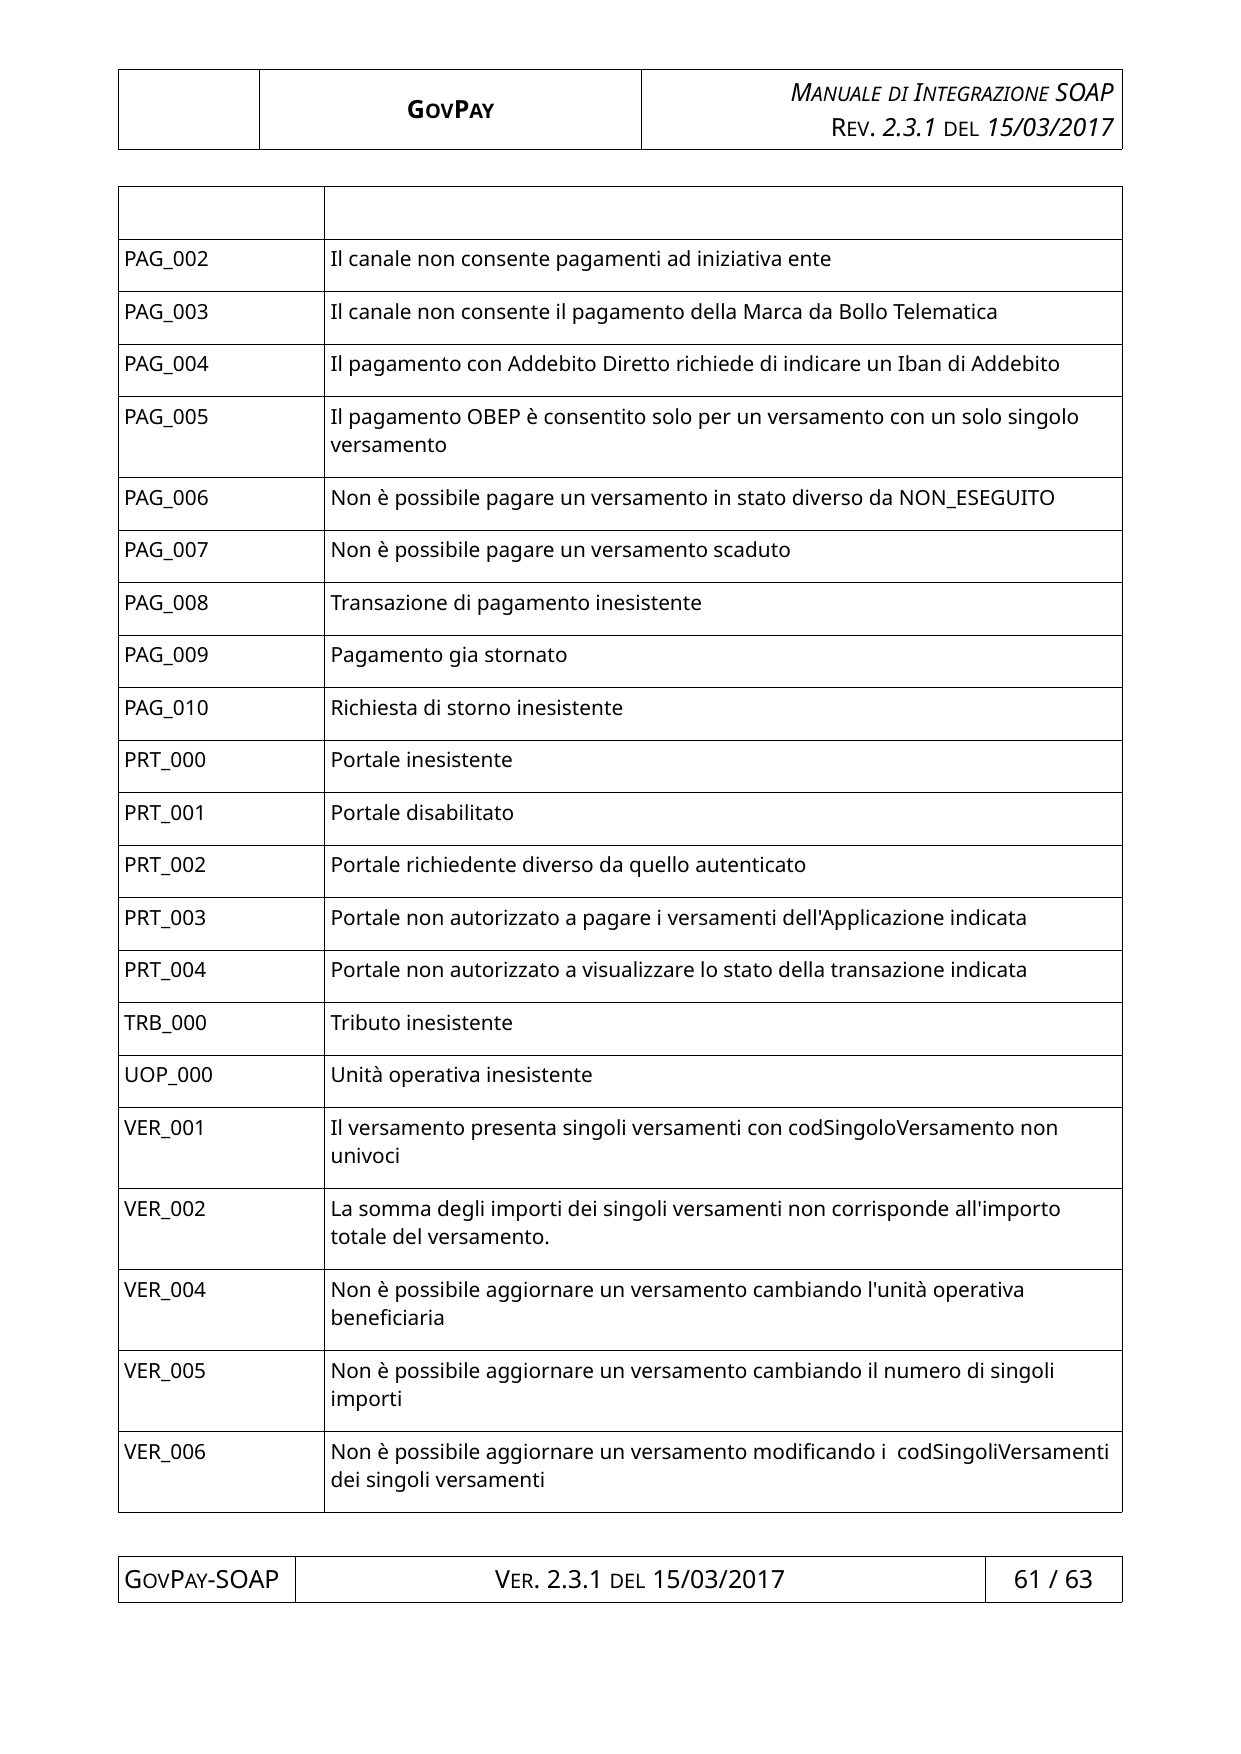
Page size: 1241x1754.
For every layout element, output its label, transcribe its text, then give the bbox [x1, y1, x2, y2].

table_cell Portale richiedente diverso da quello autenticato [325, 846, 1122, 897]
table_cell PRT_004 [119, 951, 324, 1002]
table_cell PAG_008 [119, 583, 324, 635]
table_cell Tributo inesistente [325, 1003, 1122, 1055]
table_cell Non è possibile pagare un versamento in stato diverso da NON_ESEGUITO [325, 478, 1122, 530]
table_cell Richiesta di storno inesistente [325, 688, 1122, 740]
table_cell TRB_000 [119, 1003, 324, 1055]
table_cell PAG_007 [119, 531, 324, 582]
table_cell [325, 187, 1122, 239]
table_cell PAG_009 [119, 636, 324, 687]
table_cell Portale non autorizzato a visualizzare lo stato della transazione indicata [325, 951, 1122, 1002]
table_cell PAG_010 [119, 688, 324, 740]
table_cell PAG_003 [119, 292, 324, 344]
table_cell PAG_006 [119, 478, 324, 530]
table_cell Portale disabilitato [325, 793, 1122, 845]
table_cell Il canale non consente pagamenti ad iniziativa ente [325, 240, 1122, 291]
table_cell Non è possibile aggiornare un versamento cambiando l'unità operativa beneficiaria [325, 1270, 1122, 1350]
table_cell Portale non autorizzato a pagare i versamenti dell'Applicazione indicata [325, 898, 1122, 950]
table_cell VER_006 [119, 1432, 324, 1512]
table_cell PRT_002 [119, 846, 324, 897]
table_cell Unità operativa inesistente [325, 1056, 1122, 1107]
table_cell Non è possibile aggiornare un versamento modificando i codSingoliVersamenti dei singoli versamenti [325, 1432, 1122, 1512]
table_cell La somma degli importi dei singoli versamenti non corrisponde all'importo totale del versamento. [325, 1189, 1122, 1269]
table_cell [119, 187, 324, 239]
table_cell VER_002 [119, 1189, 324, 1269]
table_cell Il pagamento OBEP è consentito solo per un versamento con un solo singolo versamento [325, 397, 1122, 477]
table_cell Il pagamento con Addebito Diretto richiede di indicare un Iban di Addebito [325, 345, 1122, 396]
table_cell PAG_004 [119, 345, 324, 396]
table_cell Transazione di pagamento inesistente [325, 583, 1122, 635]
table_cell PAG_002 [119, 240, 324, 291]
table_cell VER_001 [119, 1108, 324, 1188]
table_cell Portale inesistente [325, 741, 1122, 792]
table_cell Il canale non consente il pagamento della Marca da Bollo Telematica [325, 292, 1122, 344]
table_cell UOP_000 [119, 1056, 324, 1107]
table_cell Pagamento gia stornato [325, 636, 1122, 687]
table_cell Non è possibile aggiornare un versamento cambiando il numero di singoli importi [325, 1351, 1122, 1431]
table_cell PAG_005 [119, 397, 324, 477]
table_cell PRT_001 [119, 793, 324, 845]
table_cell Il versamento presenta singoli versamenti con codSingoloVersamento non univoci [325, 1108, 1122, 1188]
table_cell VER_004 [119, 1270, 324, 1350]
table_cell VER_005 [119, 1351, 324, 1431]
table_cell PRT_000 [119, 741, 324, 792]
table_cell PRT_003 [119, 898, 324, 950]
table_cell Non è possibile pagare un versamento scaduto [325, 531, 1122, 582]
